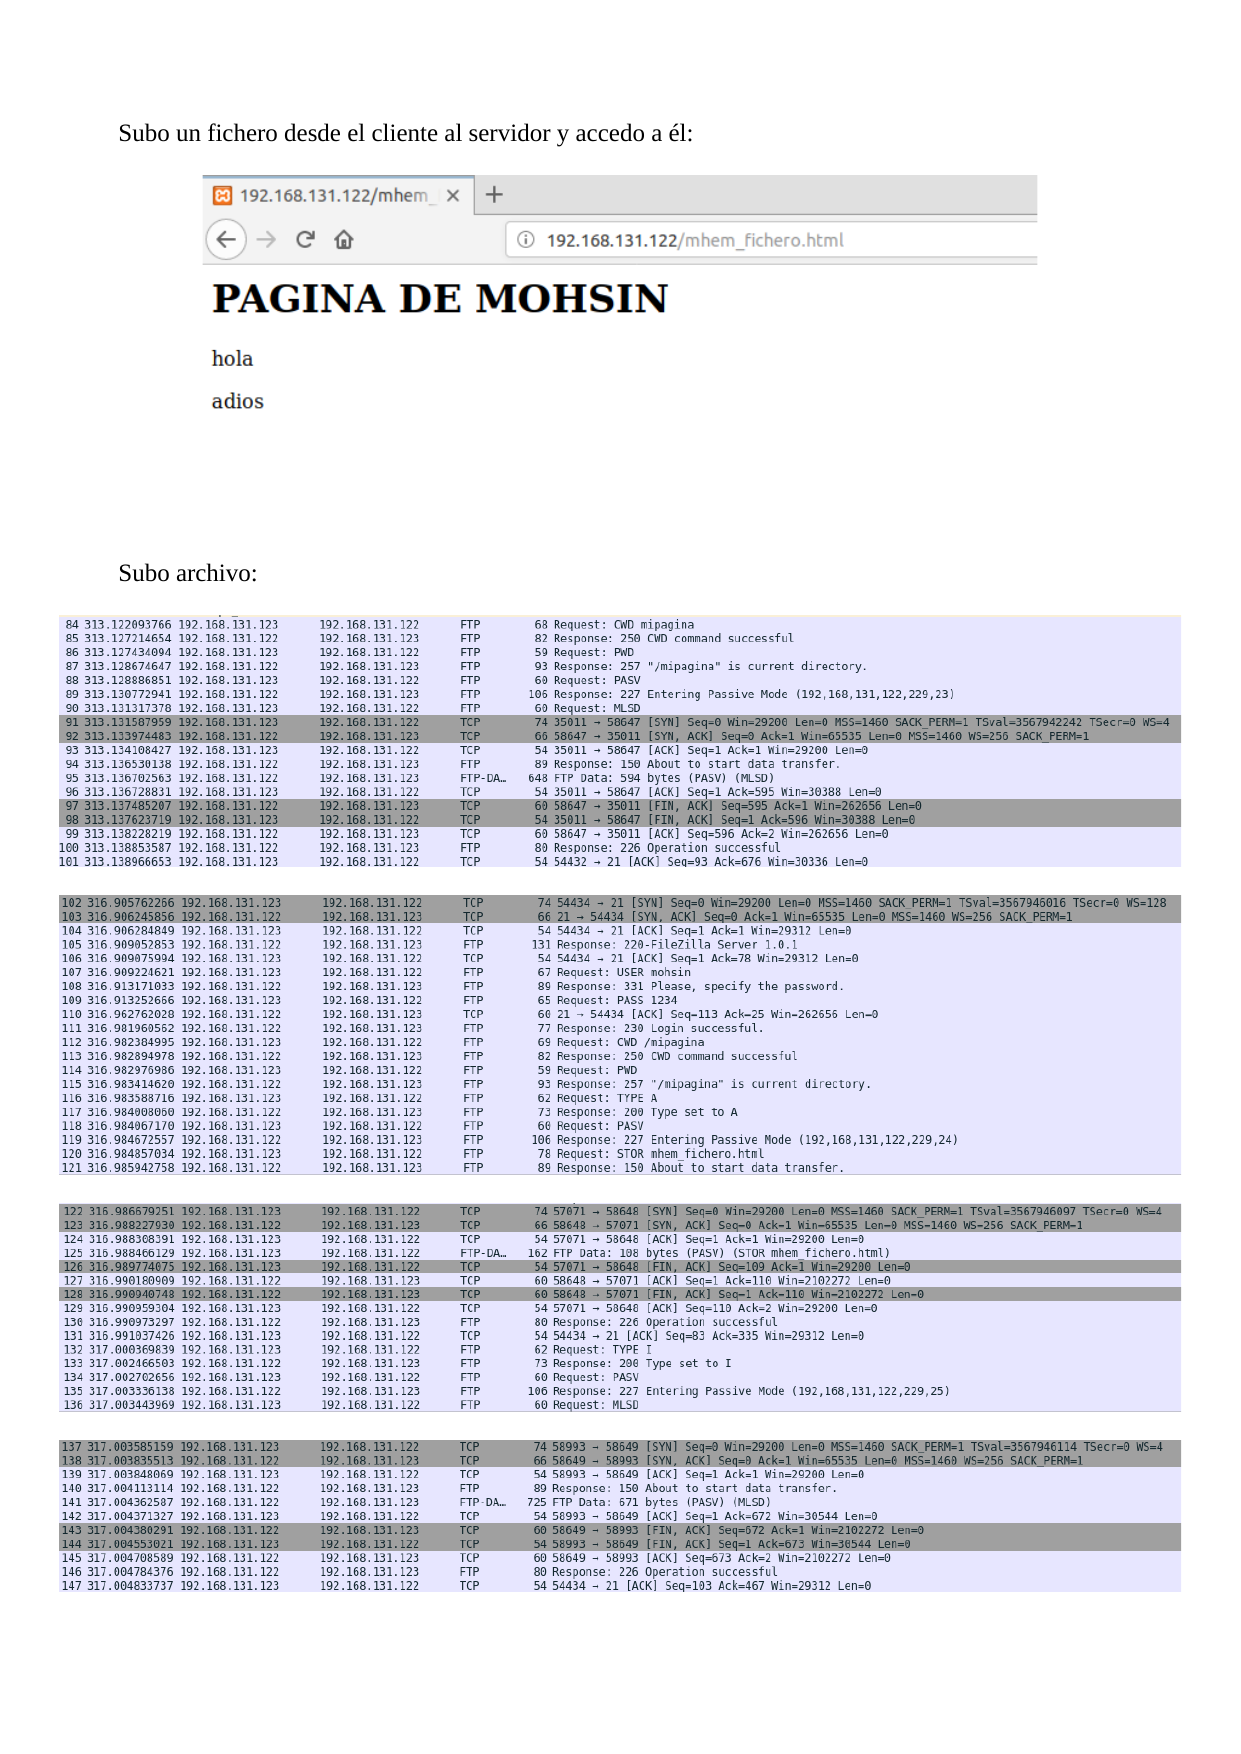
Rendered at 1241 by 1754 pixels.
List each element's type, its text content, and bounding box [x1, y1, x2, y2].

picture [59, 895, 1182, 1175]
picture [202, 175, 1038, 530]
text Subo un fichero desde el cliente al servidor y accedo a él: [118, 118, 1122, 147]
text Subo archivo: [118, 558, 1122, 587]
picture [59, 1440, 1182, 1592]
picture [59, 1203, 1182, 1412]
picture [59, 615, 1182, 867]
